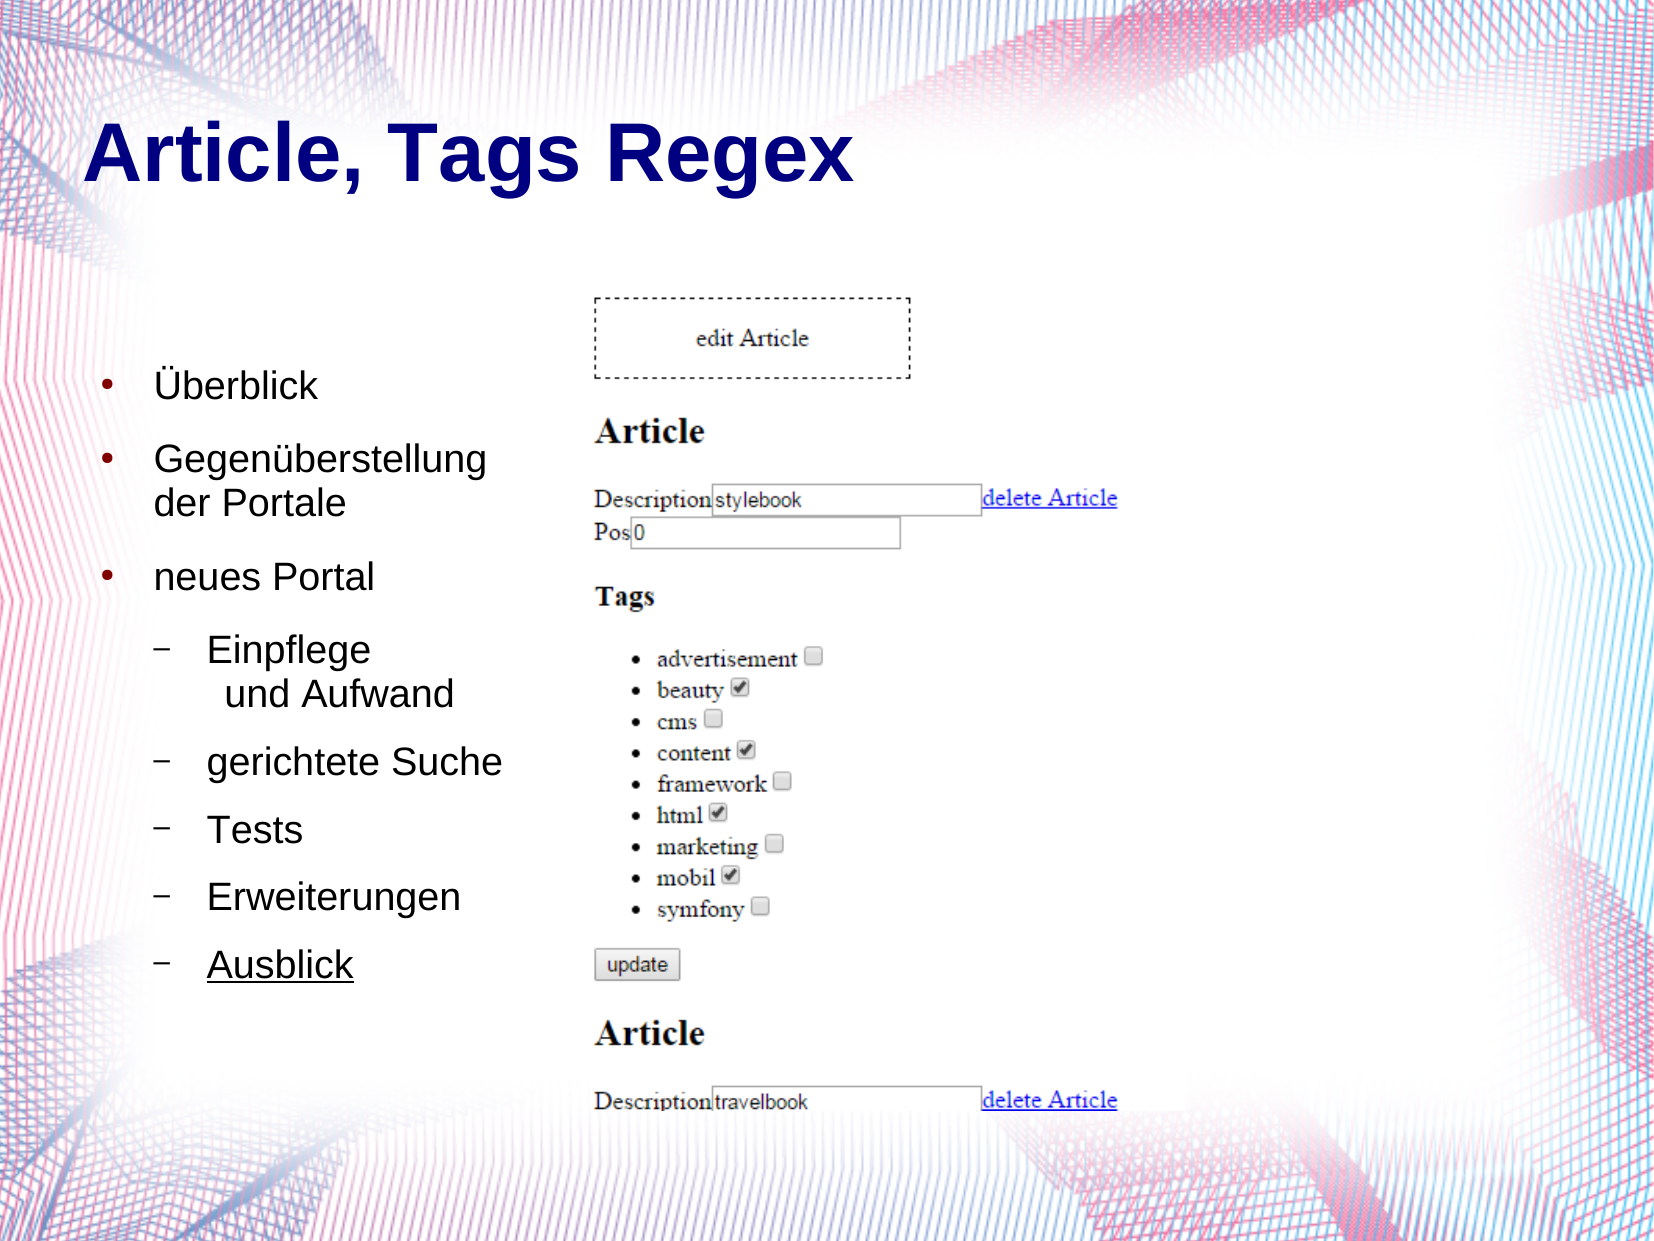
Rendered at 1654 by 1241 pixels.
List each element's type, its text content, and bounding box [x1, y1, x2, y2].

list Überblick Gegenüberstellung der Portale neues Portal Einpflege und Aufwand gerichtete Suche Tests Erweiterungen Ausblick [82, 290, 520, 1109]
picture [0, 0, 1654, 1241]
title Article, Tags Regex [82, 49, 1571, 257]
